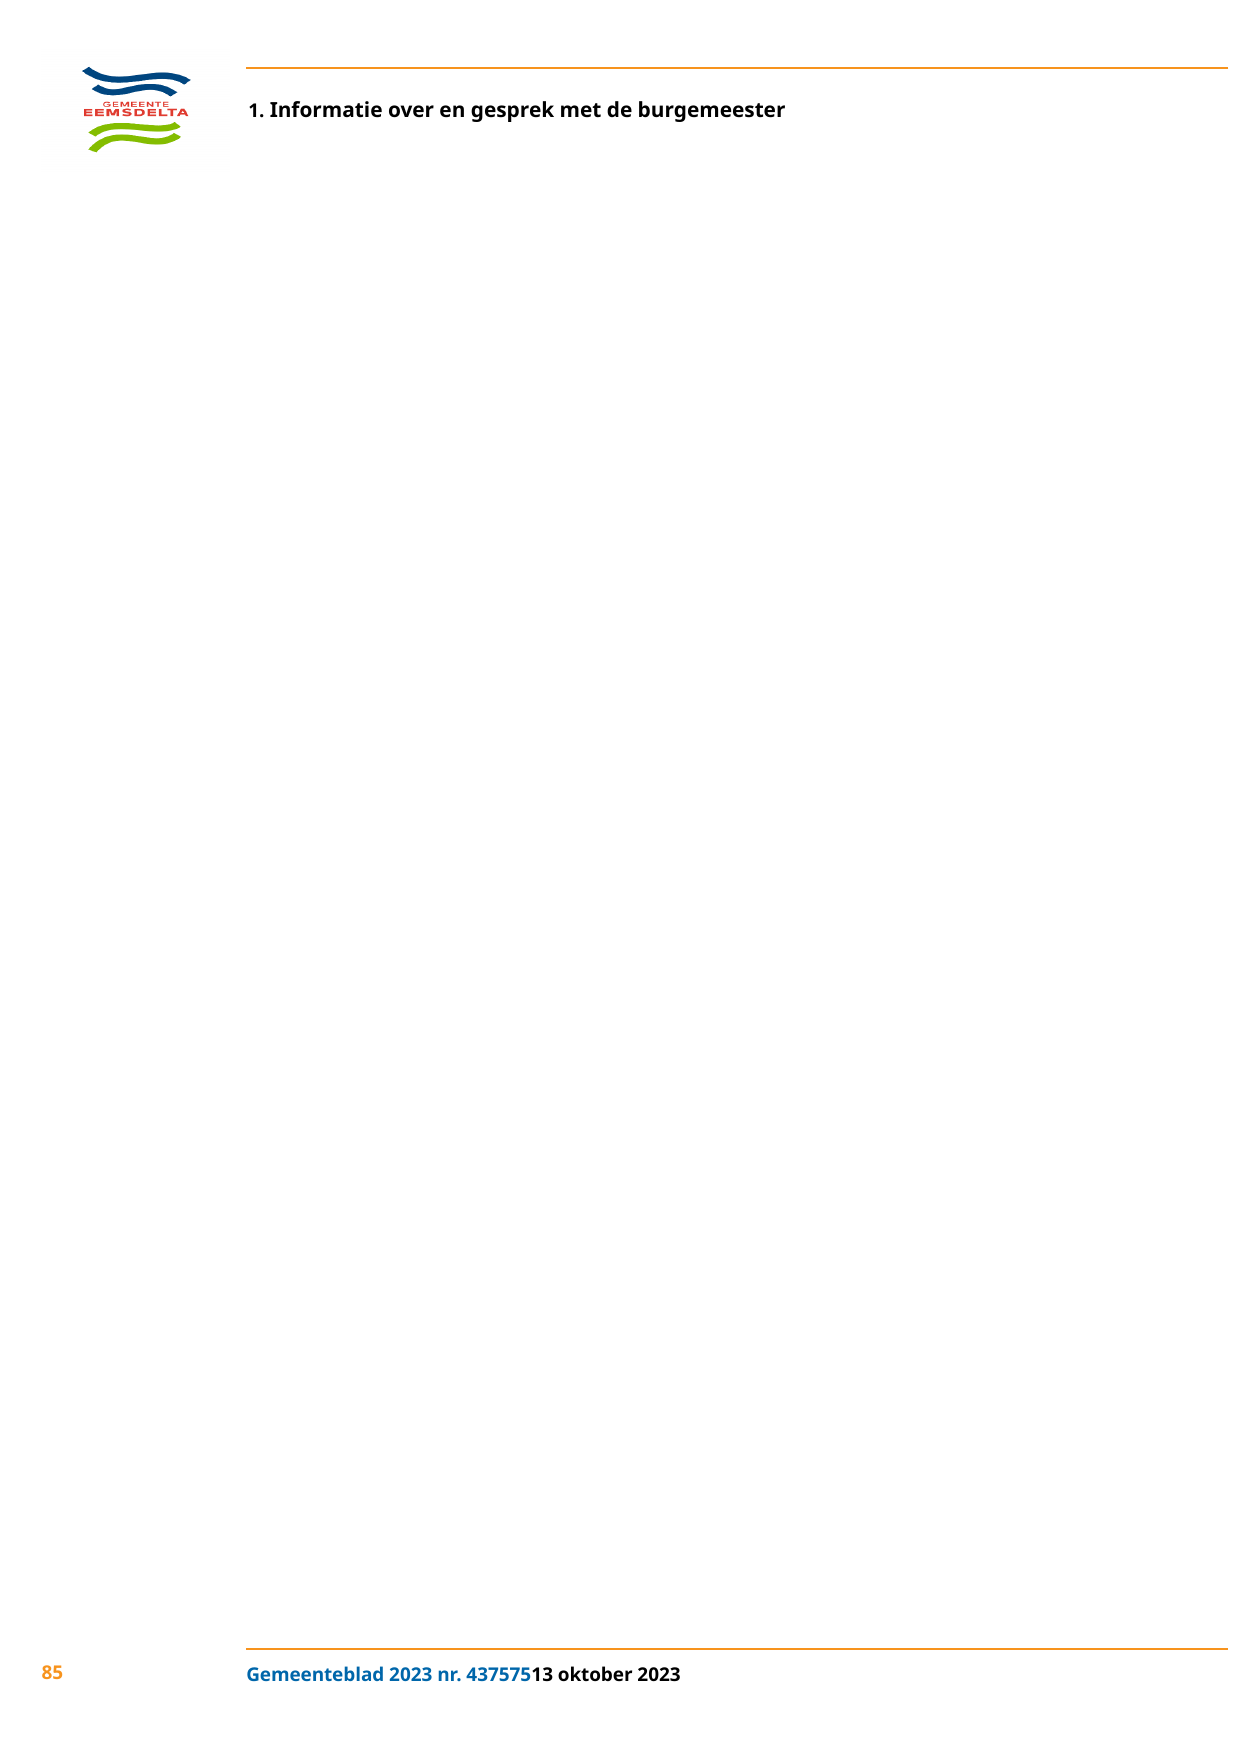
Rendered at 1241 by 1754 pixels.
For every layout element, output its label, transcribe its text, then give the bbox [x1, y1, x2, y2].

picture [41, 47, 231, 172]
text 1. Informatie over en gesprek met de burgemeester [248, 95, 1152, 123]
